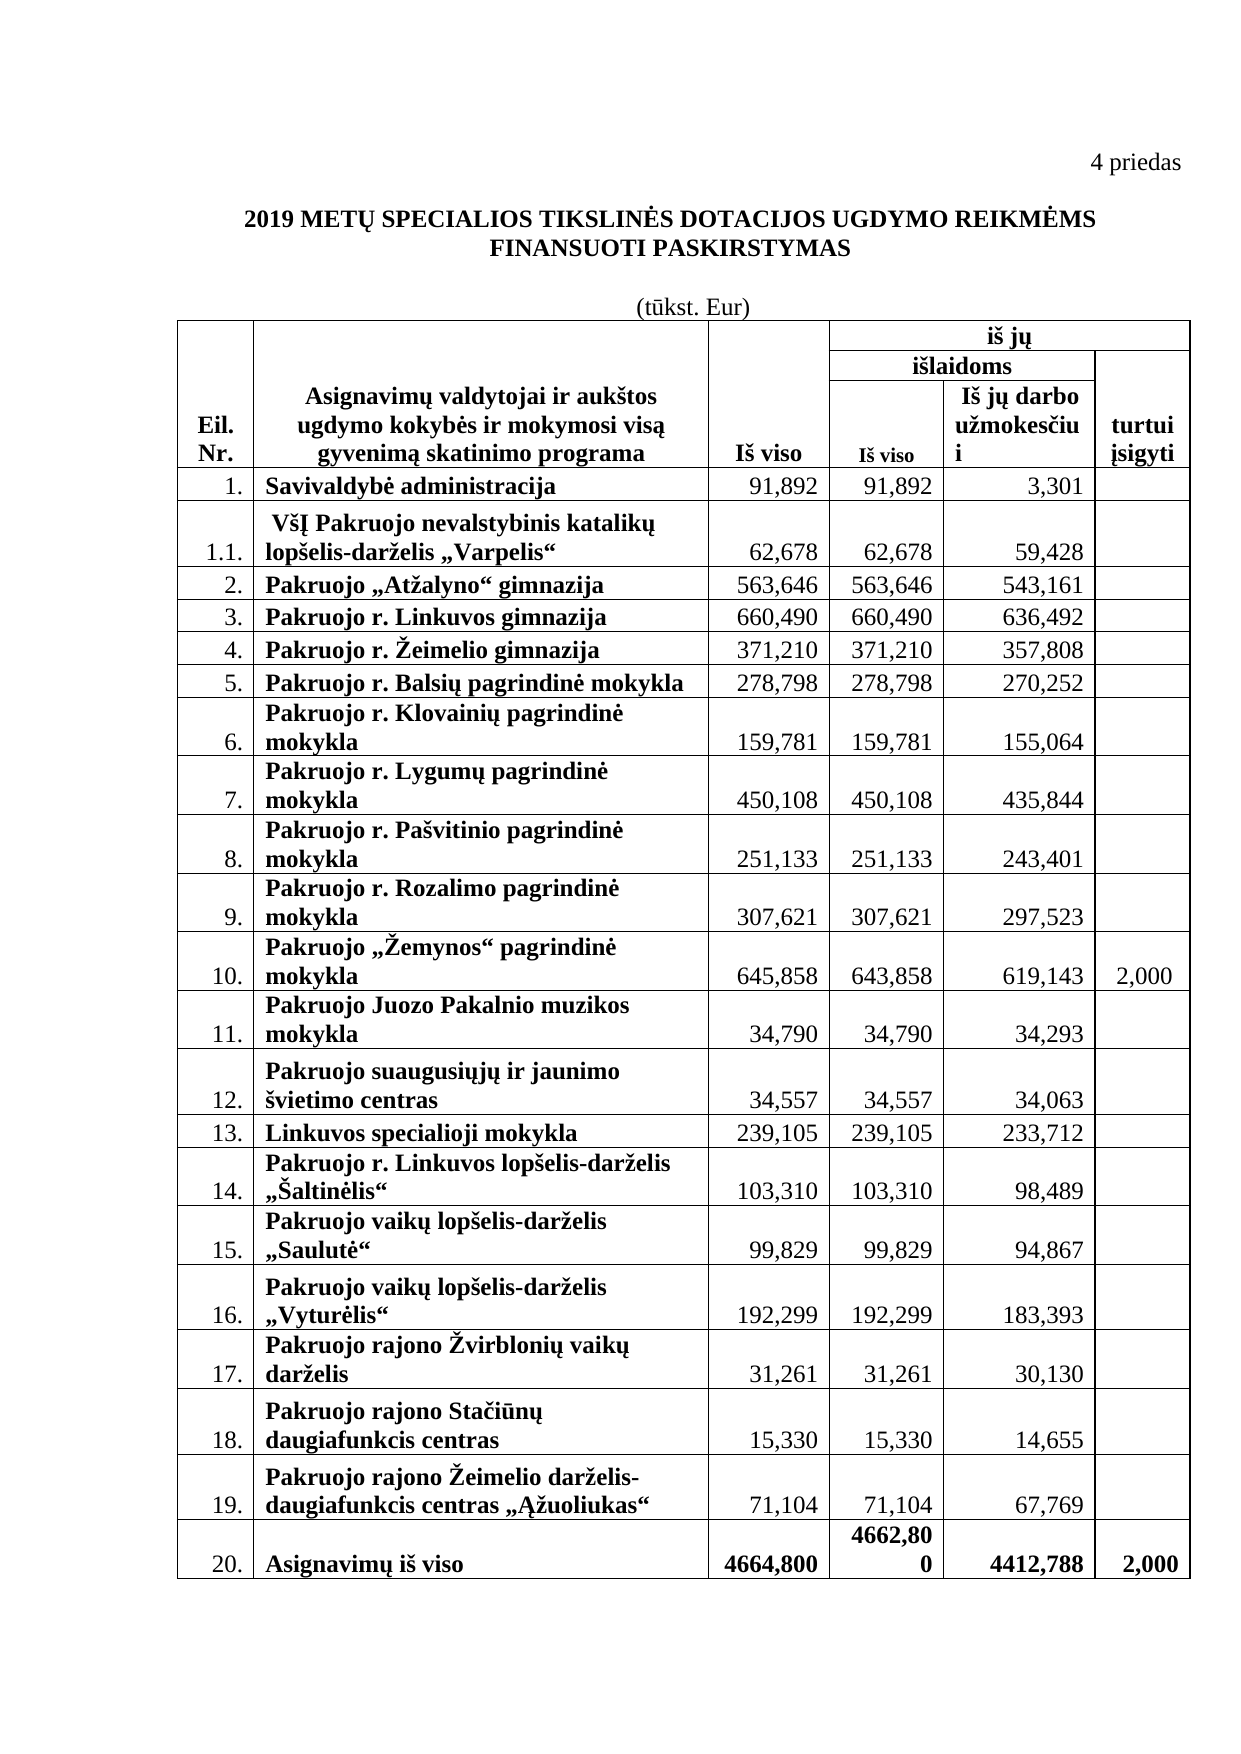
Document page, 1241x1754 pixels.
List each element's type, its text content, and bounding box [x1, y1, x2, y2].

table_cell Pakruojo „Atžalyno“ gimnazija [254, 567, 708, 598]
table_cell [1096, 1389, 1189, 1453]
table_cell 59,428 [944, 501, 1094, 566]
table_cell 5. [178, 665, 253, 697]
table_cell 307,621 [709, 874, 829, 931]
table_cell 543,161 [944, 567, 1094, 598]
table_cell 4664,800 [709, 1520, 829, 1578]
table_cell [1096, 991, 1189, 1048]
table_cell 34,063 [944, 1049, 1094, 1114]
text (tūkst. Eur) [177, 292, 1181, 320]
table_cell 643,858 [830, 932, 943, 989]
table_cell 660,490 [830, 600, 943, 631]
table_cell 19. [178, 1455, 253, 1519]
table_cell 435,844 [944, 756, 1094, 814]
table_cell 183,393 [944, 1265, 1094, 1329]
table_cell 645,858 [709, 932, 829, 989]
table_cell [1096, 1265, 1189, 1329]
table_cell 17. [178, 1330, 253, 1388]
table_cell 15,330 [830, 1389, 943, 1453]
table_cell 34,557 [830, 1049, 943, 1114]
table_cell 99,829 [709, 1206, 829, 1264]
table_cell 307,621 [830, 874, 943, 931]
table_cell Pakruojo rajono Stačiūnų daugiafunkcis centras [254, 1389, 708, 1453]
table_cell turtui įsigyti [1096, 351, 1189, 467]
table_header Asignavimų valdytojai ir aukštos ugdymo kokybės ir mokymosi visą gyvenimą skatinimo programa [254, 321, 708, 467]
table_cell 31,261 [709, 1330, 829, 1388]
table_cell Pakruojo „Žemynos“ pagrindinė mokykla [254, 932, 708, 989]
table_cell [1096, 756, 1189, 814]
table_cell Pakruojo r. Klovainių pagrindinė mokykla [254, 698, 708, 755]
table_cell Iš jų darbo užmokesčiui [944, 381, 1094, 467]
table_cell 239,105 [830, 1115, 943, 1147]
table_cell [1096, 600, 1189, 631]
table_cell 297,523 [944, 874, 1094, 931]
table_cell Savivaldybė administracija [254, 468, 708, 500]
table_cell Pakruojo vaikų lopšelis-darželis „Saulutė“ [254, 1206, 708, 1264]
table_cell 30,130 [944, 1330, 1094, 1388]
table_cell 239,105 [709, 1115, 829, 1147]
table_cell Pakruojo r. Žeimelio gimnazija [254, 632, 708, 664]
table_cell 251,133 [709, 815, 829, 872]
table_cell 3. [178, 600, 253, 631]
table_cell 20. [178, 1520, 253, 1578]
table_cell 16. [178, 1265, 253, 1329]
table_cell 13. [178, 1115, 253, 1147]
table_cell 243,401 [944, 815, 1094, 872]
table_cell 270,252 [944, 665, 1094, 697]
table_cell [1096, 468, 1189, 500]
table_cell [1096, 665, 1189, 697]
table_cell [1096, 815, 1189, 872]
table_cell 192,299 [709, 1265, 829, 1329]
table_cell Linkuvos specialioji mokykla [254, 1115, 708, 1147]
table_cell 1.1. [178, 501, 253, 566]
table_cell [1096, 632, 1189, 664]
table_cell 563,646 [830, 567, 943, 598]
table_cell 1. [178, 468, 253, 500]
table_cell 15,330 [709, 1389, 829, 1453]
table_cell 34,790 [709, 991, 829, 1048]
table_cell 450,108 [709, 756, 829, 814]
table_cell 11. [178, 991, 253, 1048]
table_cell 159,781 [709, 698, 829, 755]
table_cell 62,678 [709, 501, 829, 566]
table_cell 103,310 [709, 1148, 829, 1205]
table_cell 159,781 [830, 698, 943, 755]
table_cell Pakruojo r. Rozalimo pagrindinė mokykla [254, 874, 708, 931]
table_cell [1096, 1049, 1189, 1114]
table_cell 94,867 [944, 1206, 1094, 1264]
table_cell [1096, 501, 1189, 566]
table_cell 4. [178, 632, 253, 664]
table_cell 31,261 [830, 1330, 943, 1388]
table_cell 371,210 [709, 632, 829, 664]
table_cell [1096, 698, 1189, 755]
table_cell Pakruojo Juozo Pakalnio muzikos mokykla [254, 991, 708, 1048]
table_header Eil. Nr. [178, 321, 253, 467]
table_cell 371,210 [830, 632, 943, 664]
table_cell 357,808 [944, 632, 1094, 664]
table_cell VšĮ Pakruojo nevalstybinis katalikų lopšelis-darželis „Varpelis“ [254, 501, 708, 566]
table_cell [1096, 1148, 1189, 1205]
table_cell [1096, 1206, 1189, 1264]
table_cell [189, 262, 267, 292]
table_cell 99,829 [830, 1206, 943, 1264]
table_cell 155,064 [944, 698, 1094, 755]
table_cell 2,000 [1096, 932, 1189, 989]
table_cell 660,490 [709, 600, 829, 631]
table_cell 12. [178, 1049, 253, 1114]
table_cell 4662,800 [830, 1520, 943, 1578]
table_cell [1096, 1115, 1189, 1147]
table_cell 34,293 [944, 991, 1094, 1048]
table_cell 563,646 [709, 567, 829, 598]
table_cell [267, 262, 1152, 292]
table_cell 636,492 [944, 600, 1094, 631]
table_cell 251,133 [830, 815, 943, 872]
table_cell Pakruojo vaikų lopšelis-darželis „Vyturėlis“ [254, 1265, 708, 1329]
table_cell 103,310 [830, 1148, 943, 1205]
table_cell 62,678 [830, 501, 943, 566]
table_cell 34,790 [830, 991, 943, 1048]
table_cell 18. [178, 1389, 253, 1453]
table_cell Pakruojo rajono Žvirblonių vaikų darželis [254, 1330, 708, 1388]
table_cell 71,104 [830, 1455, 943, 1519]
table_cell [1096, 1455, 1189, 1519]
table_cell 10. [178, 932, 253, 989]
table_cell Iš viso [830, 381, 943, 467]
table_cell išlaidoms [830, 351, 1094, 380]
table_cell 192,299 [830, 1265, 943, 1329]
table_cell [1096, 567, 1189, 598]
table_cell 3,301 [944, 468, 1094, 500]
table_cell Pakruojo rajono Žeimelio darželis-daugiafunkcis centras „Ąžuoliukas“ [254, 1455, 708, 1519]
table_cell [1096, 1330, 1189, 1388]
table_cell [1096, 874, 1189, 931]
table_cell 278,798 [709, 665, 829, 697]
table_cell 14. [178, 1148, 253, 1205]
text 4 priedas [177, 147, 1181, 176]
table_cell 2,000 [1096, 1520, 1189, 1578]
table_header 2019 METŲ SPECIALIOS TIKSLINĖS DOTACIJOS UGDYMO REIKMĖMS FINANSUOTI PASKIRSTYMAS [189, 204, 1152, 262]
table_cell Pakruojo r. Linkuvos lopšelis-darželis „Šaltinėlis“ [254, 1148, 708, 1205]
table_cell 91,892 [830, 468, 943, 500]
table_cell 6. [178, 698, 253, 755]
table_header iš jų [830, 321, 1189, 350]
table_cell 34,557 [709, 1049, 829, 1114]
table_cell 450,108 [830, 756, 943, 814]
table_cell 14,655 [944, 1389, 1094, 1453]
table_cell 71,104 [709, 1455, 829, 1519]
table_cell 9. [178, 874, 253, 931]
table_cell 15. [178, 1206, 253, 1264]
table_cell Pakruojo r. Balsių pagrindinė mokykla [254, 665, 708, 697]
table_cell 619,143 [944, 932, 1094, 989]
table_cell Pakruojo r. Lygumų pagrindinė mokykla [254, 756, 708, 814]
table_cell 91,892 [709, 468, 829, 500]
table_cell 278,798 [830, 665, 943, 697]
table_cell Pakruojo r. Linkuvos gimnazija [254, 600, 708, 631]
table_cell Pakruojo r. Pašvitinio pagrindinė mokykla [254, 815, 708, 872]
table_cell Asignavimų iš viso [254, 1520, 708, 1578]
table_cell 233,712 [944, 1115, 1094, 1147]
table_cell 8. [178, 815, 253, 872]
table_cell Pakruojo suaugusiųjų ir jaunimo švietimo centras [254, 1049, 708, 1114]
table_cell 4412,788 [944, 1520, 1094, 1578]
table_cell 7. [178, 756, 253, 814]
table_cell 98,489 [944, 1148, 1094, 1205]
table_cell 2. [178, 567, 253, 598]
table_cell 67,769 [944, 1455, 1094, 1519]
table_header Iš viso [709, 321, 829, 467]
